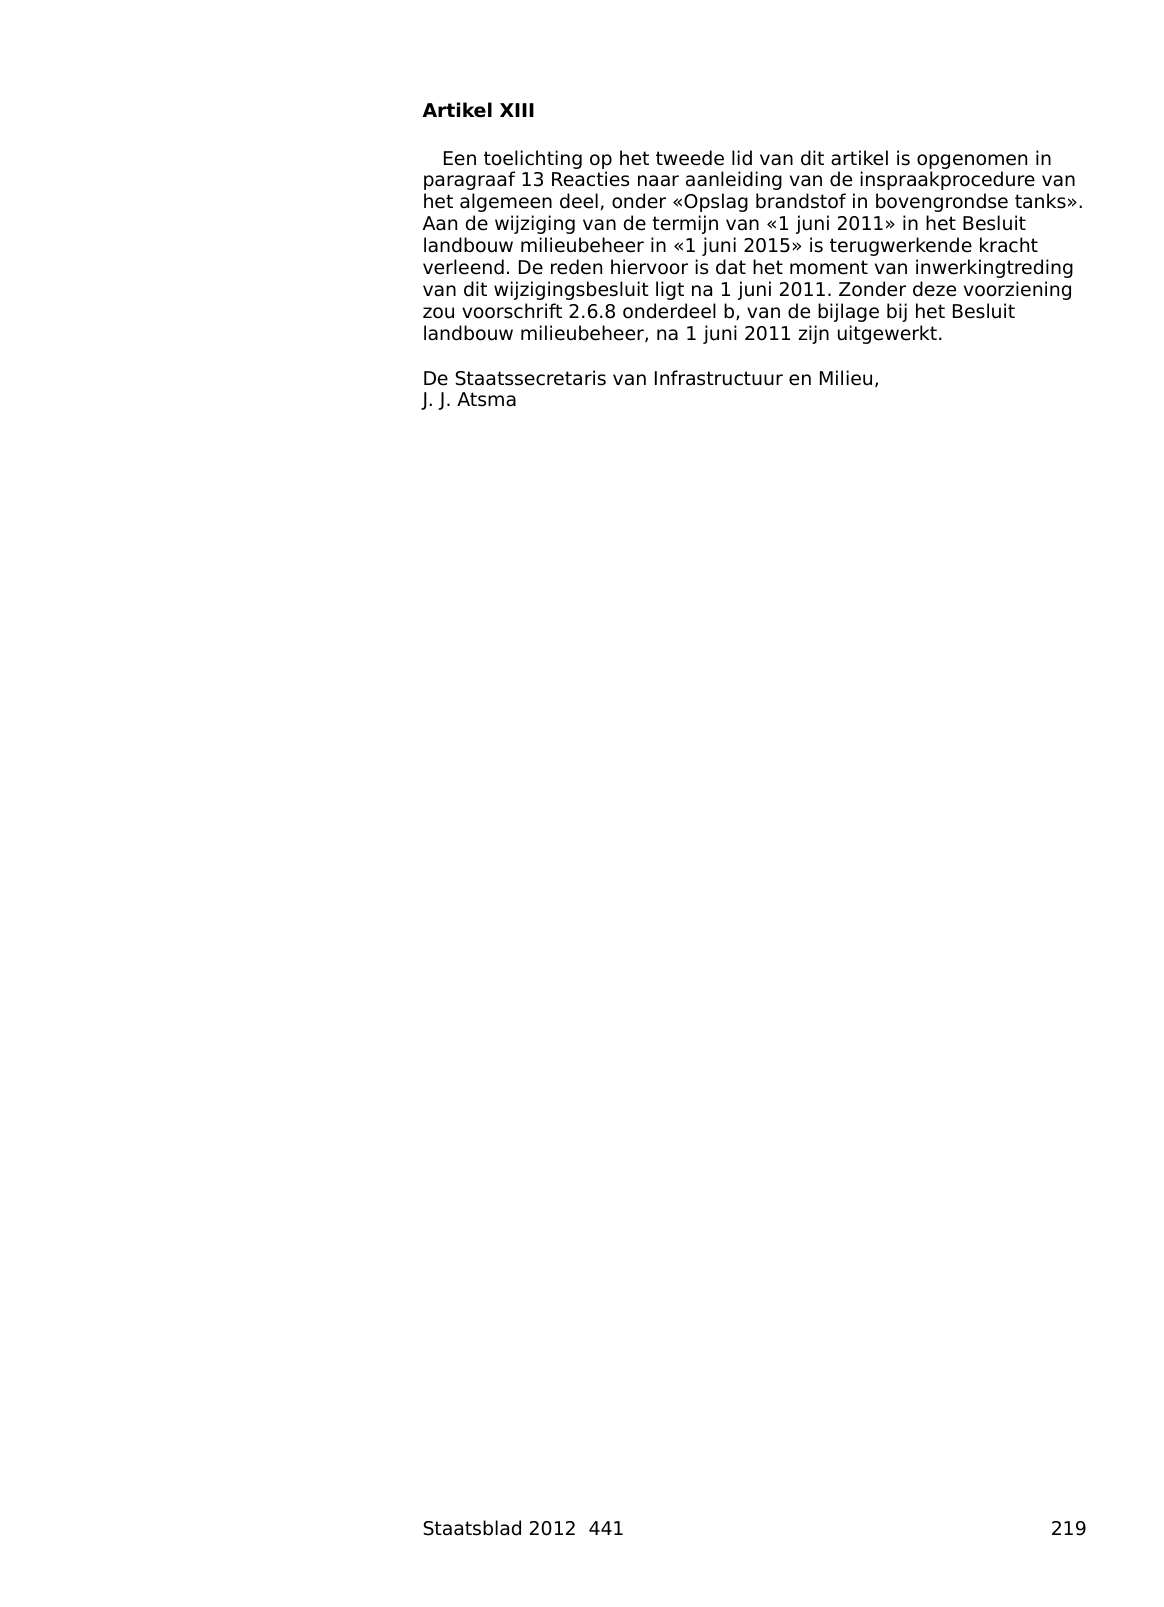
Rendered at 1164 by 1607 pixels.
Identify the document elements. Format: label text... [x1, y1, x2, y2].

subtitle Artikel XIII [422, 100, 1087, 122]
text De Staatssecretaris van Infrastructuur en Milieu, J. J. Atsma [422, 367, 1087, 411]
text Een toelichting op het tweede lid van dit artikel is opgenomen in paragraaf 13 Reacties naar aanleiding van de inspraakprocedure van het algemeen deel, onder «Opslag brandstof in bovengrondse tanks». Aan de wijziging van de termijn van «1 juni 2011» in het Besluit landbouw milieubeheer in «1 juni 2015» is terugwerkende kracht verleend. De reden hiervoor is dat het moment van inwerkingtreding van dit wijzigingsbesluit ligt na 1 juni 2011. Zonder deze voorziening zou voorschrift 2.6.8 onderdeel b, van de bijlage bij het Besluit landbouw milieubeheer, na 1 juni 2011 zijn uitgewerkt. [422, 147, 1087, 345]
